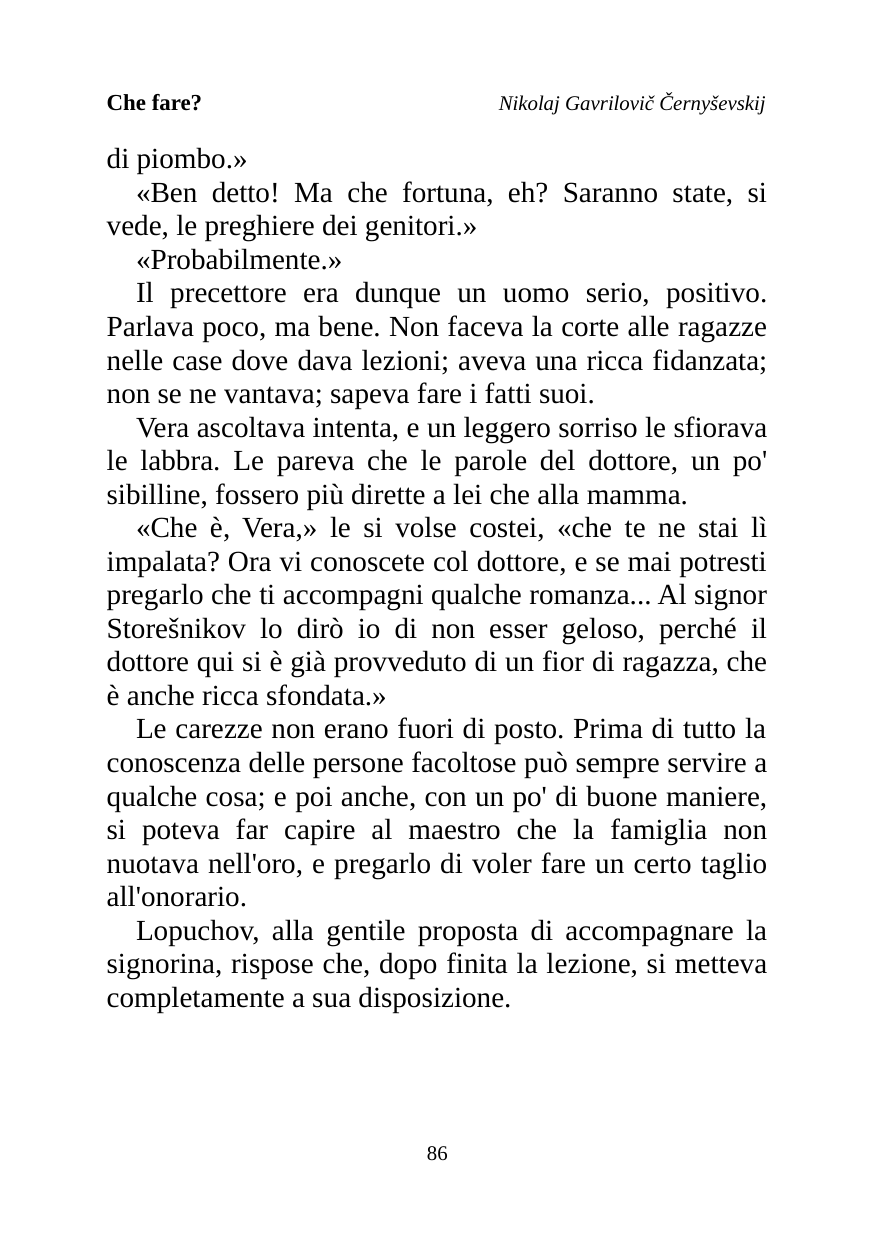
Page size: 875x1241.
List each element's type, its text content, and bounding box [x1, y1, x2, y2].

text Le carezze non erano fuori di posto. Prima di tutto la conoscenza delle persone facoltose può sempre servire a qualche cosa; e poi anche, con un po' di buone maniere, si poteva far capire al maestro che la famiglia non nuotava nell'oro, e pregarlo di voler fare un certo taglio all'onorario. [106, 712, 768, 913]
text «Che è, Vera,» le si volse costei, «che te ne stai lì impalata? Ora vi conoscete col dottore, e se mai potresti pregarlo che ti accompagni qualche romanza... Al signor Storešnikov lo dirò io di non esser geloso, perché il dottore qui si è già provveduto di un fior di ragazza, che è anche ricca sfondata.» [106, 510, 768, 712]
text «Ben detto! Ma che fortuna, eh? Saranno state, si vede, le preghiere dei genitori.» [106, 175, 768, 242]
text Vera ascoltava intenta, e un leggero sorriso le sfiorava le labbra. Le pareva che le parole del dottore, un po' sibilline, fossero più dirette a lei che alla mamma. [106, 410, 768, 510]
text Lopuchov, alla gentile proposta di accompagnare la signorina, rispose che, dopo finita la lezione, si metteva completamente a sua disposizione. [106, 913, 768, 1013]
text «Probabilmente.» [106, 242, 768, 276]
text Il precettore era dunque un uomo serio, positivo. Parlava poco, ma bene. Non faceva la corte alle ragazze nelle case dove dava lezioni; aveva una ricca fidanzata; non se ne vantava; sapeva fare i fatti suoi. [106, 276, 768, 410]
text di piombo.» [106, 141, 768, 175]
